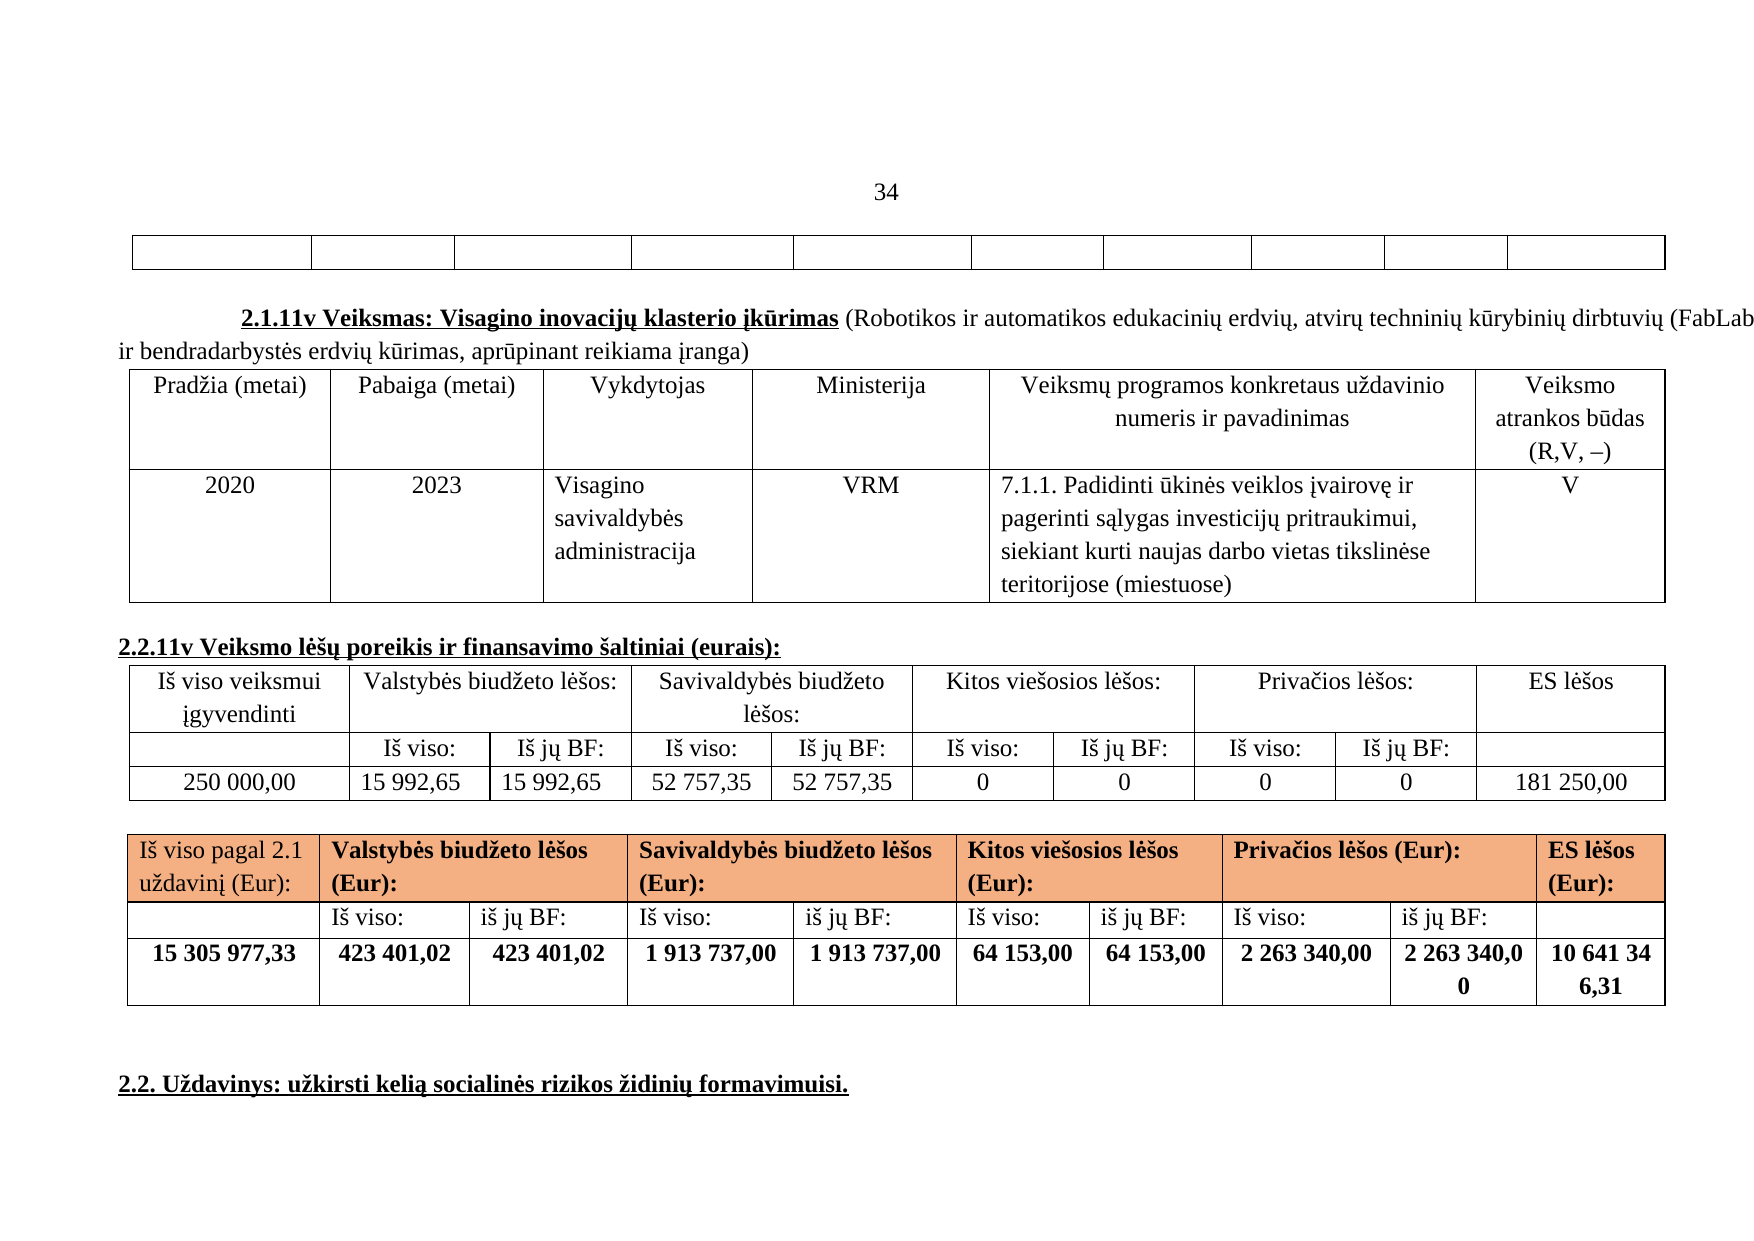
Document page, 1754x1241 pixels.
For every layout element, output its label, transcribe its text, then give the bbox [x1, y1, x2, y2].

table_header Privačios lėšos (Eur): [1223, 835, 1536, 901]
table_cell Iš viso: [320, 903, 469, 937]
table_cell 2023 [331, 470, 543, 602]
table_cell 2 263 340,00 [1223, 939, 1390, 1004]
table_cell [1104, 236, 1251, 269]
table_header Iš viso veiksmui įgyvendinti [130, 666, 349, 732]
table_cell Iš viso: [350, 733, 489, 766]
table_cell [133, 236, 311, 269]
text 2.1.11v Veiksmas: Visagino inovacijų klasterio įkūrimas (Robotikos ir automatikos edukacinių erdvių, atvirų techninių kūrybinių dirbtuvių (FabLab) ir bendradarbystės erdvių kūrimas, aprūpinant reikiama įranga) [118, 303, 1754, 364]
table_cell [956, 1006, 1089, 1040]
text 2.2. Uždavinys: užkirsti kelią socialinės rizikos židinių formavimuisi. [118, 1069, 1754, 1098]
table_cell 52 757,35 [632, 767, 771, 800]
table_cell [469, 1006, 628, 1040]
table_header Privačios lėšos: [1195, 666, 1476, 732]
table_cell 64 153,00 [957, 939, 1089, 1004]
table_header Pradžia (metai) [130, 370, 330, 469]
table_cell 52 757,35 [772, 767, 912, 800]
table_cell 2 263 340,00 [1391, 939, 1536, 1004]
table_cell [972, 236, 1103, 269]
table_cell iš jų BF: [1391, 903, 1536, 937]
table_cell 0 [913, 767, 1053, 800]
table_cell [128, 1006, 320, 1040]
table_cell Iš viso: [957, 903, 1089, 937]
table_header Veiksmų programos konkretaus uždavinio numeris ir pavadinimas [990, 370, 1475, 469]
table_cell [1508, 236, 1664, 269]
table_cell 15 992,65 [350, 767, 489, 800]
text 2.2.11v Veiksmo lėšų poreikis ir finansavimo šaltiniai (eurais): [118, 632, 1654, 661]
table_header Kitos viešosios lėšos (Eur): [957, 835, 1222, 901]
table_cell Iš jų BF: [491, 733, 631, 766]
table_cell Iš viso: [1223, 903, 1390, 937]
table_cell 0 [1054, 767, 1194, 800]
table_header Veiksmo atrankos būdas (R,V, –) [1476, 370, 1664, 469]
table_cell [1477, 733, 1664, 766]
table_cell [794, 236, 971, 269]
table_header Kitos viešosios lėšos: [913, 666, 1194, 732]
table_cell 423 401,02 [320, 939, 469, 1004]
table_header Iš viso pagal 2.1 uždavinį (Eur): [128, 835, 319, 901]
table_cell [312, 236, 454, 269]
table_cell Iš jų BF: [772, 733, 912, 766]
table_header Pabaiga (metai) [331, 370, 543, 469]
table_header Savivaldybės biudžeto lėšos (Eur): [628, 835, 956, 901]
table_header ES lėšos (Eur): [1537, 835, 1664, 901]
table_cell [794, 1006, 956, 1040]
table_cell [1390, 1006, 1537, 1040]
table_cell [632, 236, 793, 269]
table_cell 250 000,00 [130, 767, 349, 800]
table_cell [1385, 236, 1507, 269]
table_cell Iš viso: [628, 903, 793, 937]
table_cell 15 305 977,33 [128, 939, 319, 1004]
table_cell Iš jų BF: [1054, 733, 1194, 766]
table_cell 64 153,00 [1090, 939, 1222, 1004]
table_cell Iš viso: [632, 733, 771, 766]
table_cell iš jų BF: [1090, 903, 1222, 937]
table_cell Iš viso: [913, 733, 1053, 766]
table_cell VRM [753, 470, 989, 602]
table_cell [320, 1006, 469, 1040]
table_cell 10 641 346,31 [1537, 939, 1664, 1004]
table_cell [1537, 903, 1664, 937]
table_cell [1252, 236, 1384, 269]
table_header Ministerija [753, 370, 989, 469]
table_cell [455, 236, 631, 269]
table_cell iš jų BF: [794, 903, 956, 937]
table_cell 1 913 737,00 [794, 939, 956, 1004]
table_header ES lėšos [1477, 666, 1664, 732]
table_header Savivaldybės biudžeto lėšos: [632, 666, 912, 732]
table_cell [1537, 1006, 1665, 1040]
table_cell 2020 [130, 470, 330, 602]
table_cell Iš viso: [1195, 733, 1335, 766]
table_cell [1089, 1006, 1222, 1040]
table_cell 0 [1195, 767, 1335, 800]
table_cell 1 913 737,00 [628, 939, 793, 1004]
table_header Valstybės biudžeto lėšos (Eur): [320, 835, 627, 901]
table_cell Visagino savivaldybės administracija [544, 470, 752, 602]
table_cell V [1476, 470, 1664, 602]
table_cell 423 401,02 [470, 939, 627, 1004]
table_cell 15 992,65 [491, 767, 631, 800]
table_cell 7.1.1. Padidinti ūkinės veiklos įvairovę ir pagerinti sąlygas investicijų pritraukimui, siekiant kurti naujas darbo vietas tikslinėse teritorijose (miestuose) [990, 470, 1475, 602]
table_cell [1222, 1006, 1390, 1040]
table_cell [128, 903, 319, 937]
table_cell iš jų BF: [470, 903, 627, 937]
table_cell [130, 733, 349, 766]
table_cell [628, 1006, 794, 1040]
table_cell Iš jų BF: [1336, 733, 1476, 766]
table_header Valstybės biudžeto lėšos: [350, 666, 631, 732]
table_cell 0 [1336, 767, 1476, 800]
table_cell 181 250,00 [1477, 767, 1664, 800]
table_header Vykdytojas [544, 370, 752, 469]
